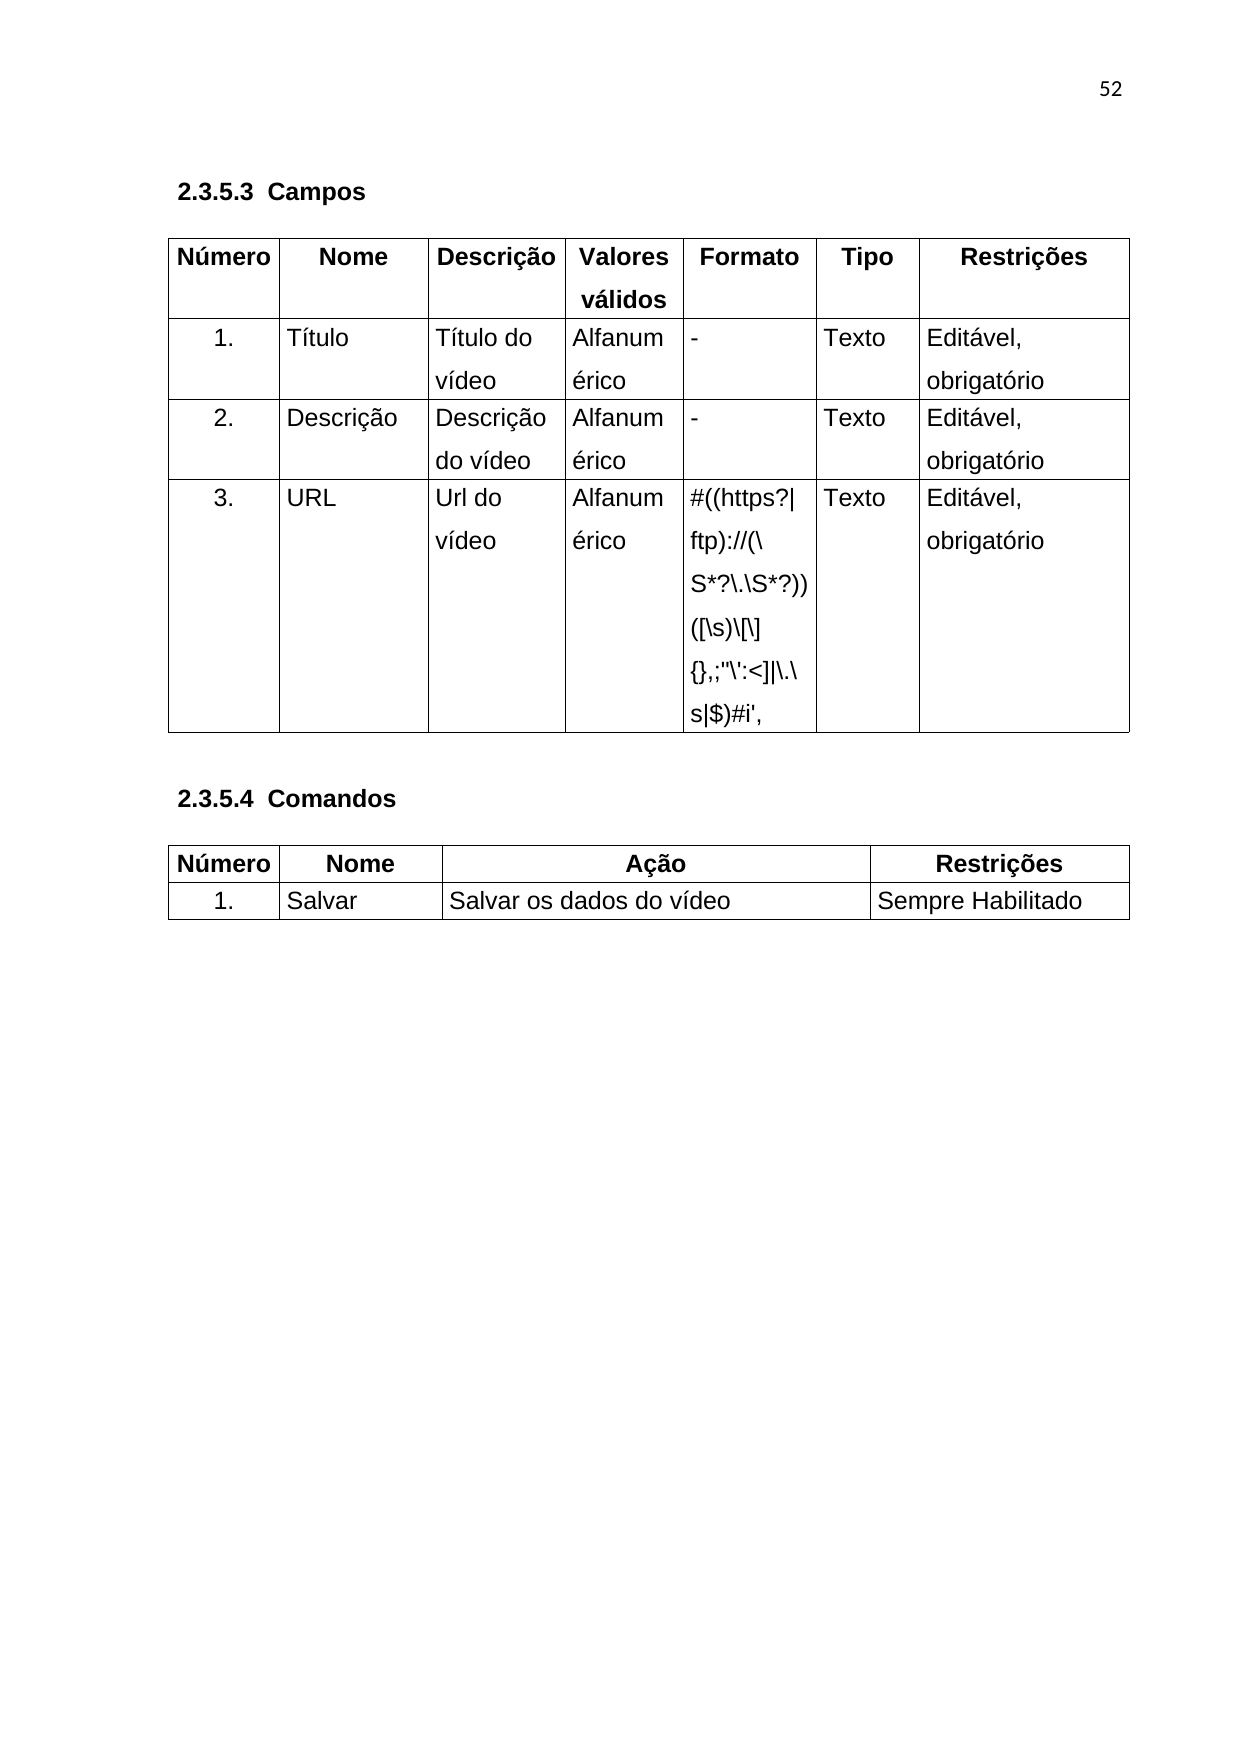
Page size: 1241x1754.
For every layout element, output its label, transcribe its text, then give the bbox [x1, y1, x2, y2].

table_cell Alfanumérico [566, 400, 683, 479]
table_cell Editável, obrigatório [920, 480, 1129, 732]
table_header Restrições [920, 239, 1129, 318]
table_header Descrição [429, 239, 565, 318]
table_cell Editável, obrigatório [920, 400, 1129, 479]
table_cell [169, 480, 279, 732]
table_header Número [169, 239, 279, 318]
table_cell Texto [817, 480, 919, 732]
table_cell [169, 400, 279, 479]
table_cell [169, 319, 279, 399]
table_cell Título [280, 319, 428, 399]
subtitle Campos [177, 177, 1122, 206]
table_header Nome [280, 846, 442, 882]
table_cell - [684, 400, 816, 479]
table_cell Alfanumérico [566, 480, 683, 732]
table_header Restrições [871, 846, 1129, 882]
table_cell Alfanumérico [566, 319, 683, 399]
table_header Nome [280, 239, 428, 318]
table_cell Salvar [280, 883, 442, 919]
table_cell [169, 883, 279, 919]
table_cell Texto [817, 319, 919, 399]
table_header Ação [443, 846, 870, 882]
table_cell - [684, 319, 816, 399]
table_cell Texto [817, 400, 919, 479]
subtitle Comandos [177, 784, 1122, 813]
table_cell Url do vídeo [429, 480, 565, 732]
table_header Valores válidos [566, 239, 683, 318]
table_cell Editável, obrigatório [920, 319, 1129, 399]
table_cell Descrição [280, 400, 428, 479]
table_cell Salvar os dados do vídeo [443, 883, 870, 919]
table_cell Título do vídeo [429, 319, 565, 399]
table_header Formato [684, 239, 816, 318]
table_header Número [169, 846, 279, 882]
table_header Tipo [817, 239, 919, 318]
table_cell URL [280, 480, 428, 732]
table_cell Descrição do vídeo [429, 400, 565, 479]
table_cell #((https?|ftp)://(\S*?\.\S*?))([\s)\[\]{},;"\':<]|\.\s|$)#i', [684, 480, 816, 732]
table_cell Sempre Habilitado [871, 883, 1129, 919]
